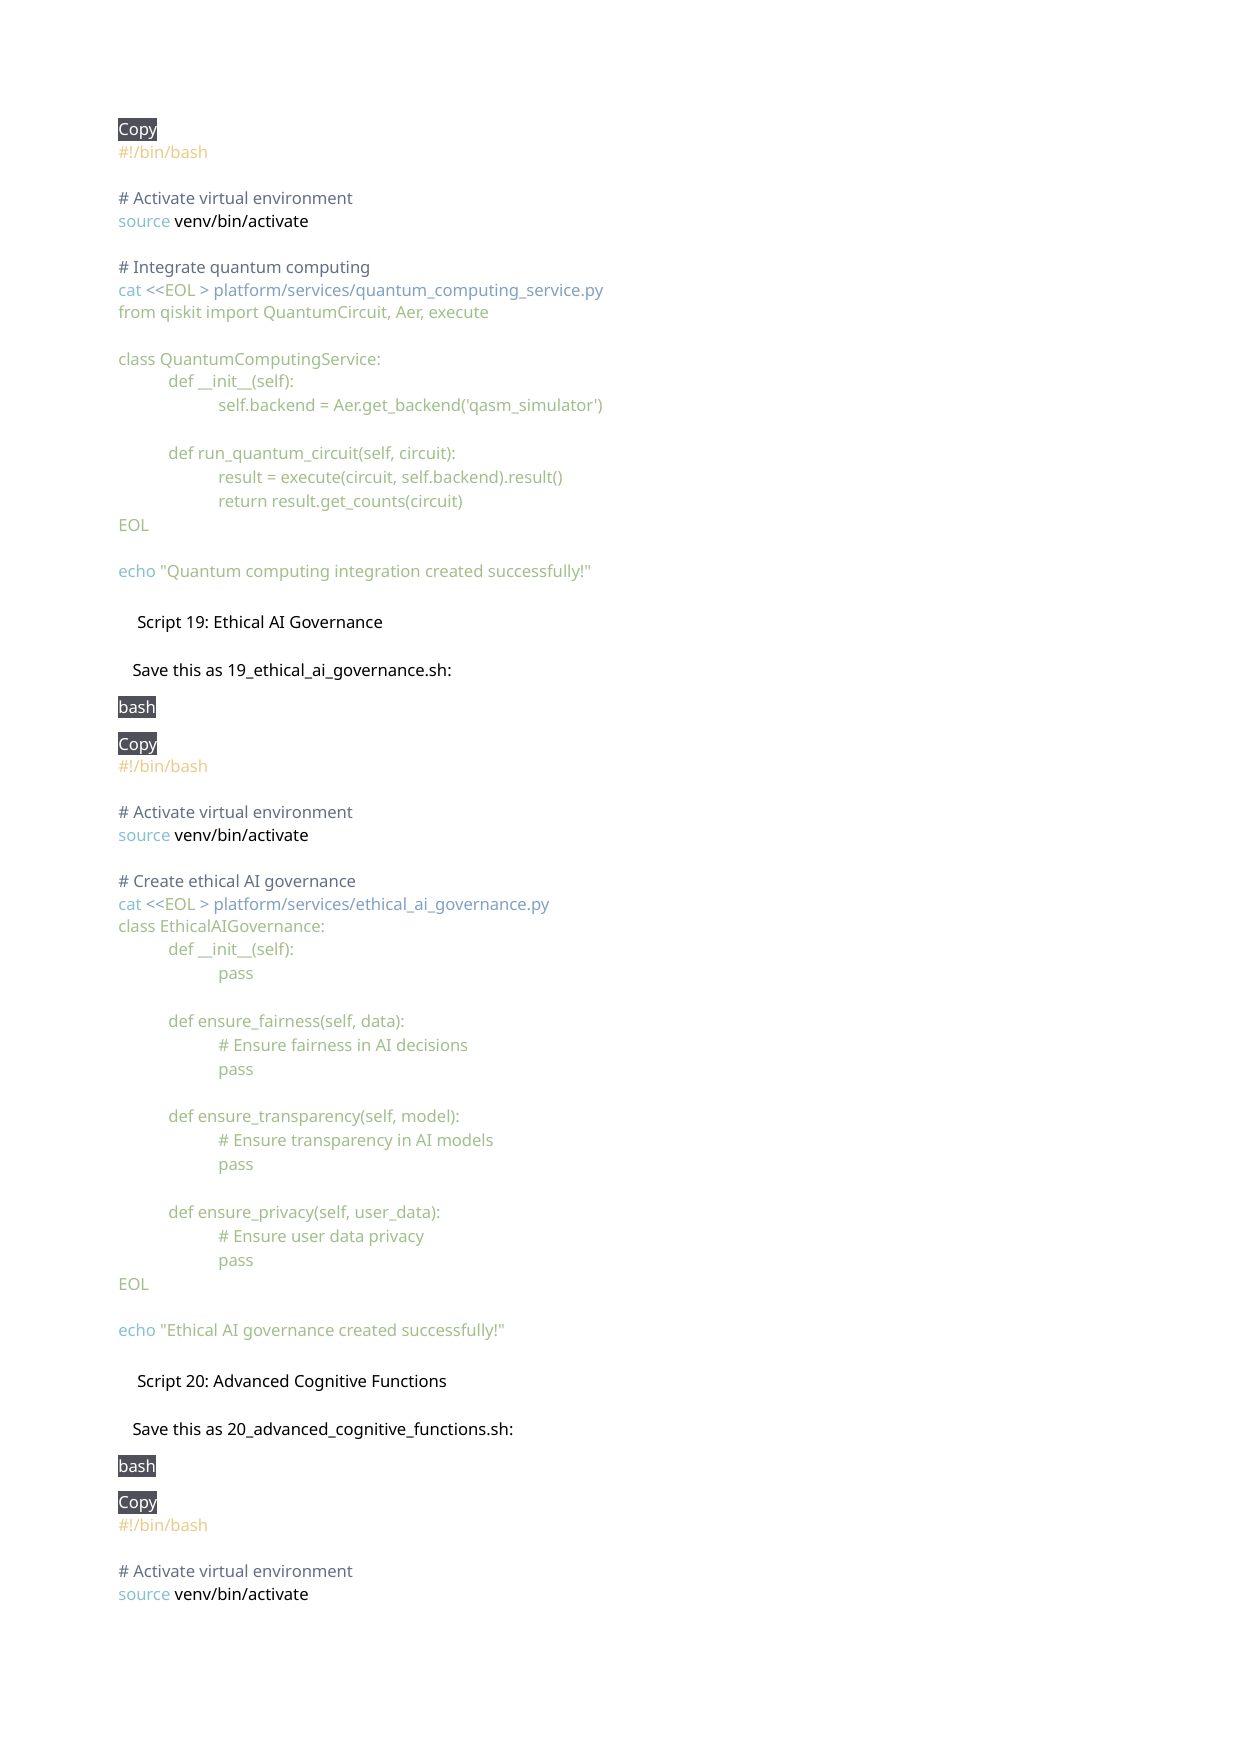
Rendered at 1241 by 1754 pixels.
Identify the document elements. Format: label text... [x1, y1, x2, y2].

text source venv/bin/activate [118, 824, 1122, 846]
text # Create ethical AI governance [118, 870, 1122, 893]
text pass [118, 962, 1122, 986]
text # Ensure fairness in AI decisions [118, 1033, 1122, 1057]
text # Activate virtual environment [118, 801, 1122, 824]
text echo "Quantum computing integration created successfully!" [118, 559, 1122, 582]
text self.backend = Aer.get_backend('qasm_simulator') [118, 394, 1122, 418]
text bash [118, 1454, 1122, 1477]
text result = execute(circuit, self.backend).result() [118, 465, 1122, 489]
text # Ensure user data privacy [118, 1224, 1122, 1248]
text bash [118, 696, 1122, 718]
text Copy [118, 118, 1122, 141]
text def ensure_privacy(self, user_data): [118, 1200, 1122, 1224]
text # Integrate quantum computing [118, 256, 1122, 278]
text Copy [118, 1491, 1122, 1514]
text # Activate virtual environment [118, 187, 1122, 209]
text pass [118, 1153, 1122, 1177]
text #!/bin/bash [118, 141, 1122, 163]
text source venv/bin/activate [118, 1583, 1122, 1605]
text pass [118, 1057, 1122, 1081]
subtitle Script 20: Advanced Cognitive Functions [137, 1370, 1122, 1392]
subtitle Script 19: Ethical AI Governance [137, 611, 1122, 633]
text def __init__(self): [118, 370, 1122, 394]
text from qiskit import QuantumCircuit, Aer, execute [118, 301, 1122, 324]
text cat <<EOL > platform/services/ethical_ai_governance.py [118, 893, 1122, 915]
text def run_quantum_circuit(self, circuit): [118, 441, 1122, 465]
text cat <<EOL > platform/services/quantum_computing_service.py [118, 278, 1122, 301]
text #!/bin/bash [118, 755, 1122, 777]
text def ensure_transparency(self, model): [118, 1105, 1122, 1129]
text EOL [118, 513, 1122, 536]
text # Activate virtual environment [118, 1560, 1122, 1583]
text return result.get_counts(circuit) [118, 489, 1122, 513]
text Save this as 19_ethical_ai_governance.sh: [132, 659, 1122, 681]
text # Ensure transparency in AI models [118, 1129, 1122, 1153]
text class QuantumComputingService: [118, 347, 1122, 370]
text Save this as 20_advanced_cognitive_functions.sh: [132, 1418, 1122, 1440]
text def ensure_fairness(self, data): [118, 1009, 1122, 1033]
text EOL [118, 1272, 1122, 1295]
text source venv/bin/activate [118, 209, 1122, 232]
text def __init__(self): [118, 938, 1122, 962]
text pass [118, 1248, 1122, 1272]
text Copy [118, 732, 1122, 755]
text #!/bin/bash [118, 1514, 1122, 1536]
text echo "Ethical AI governance created successfully!" [118, 1318, 1122, 1341]
text class EthicalAIGovernance: [118, 915, 1122, 938]
